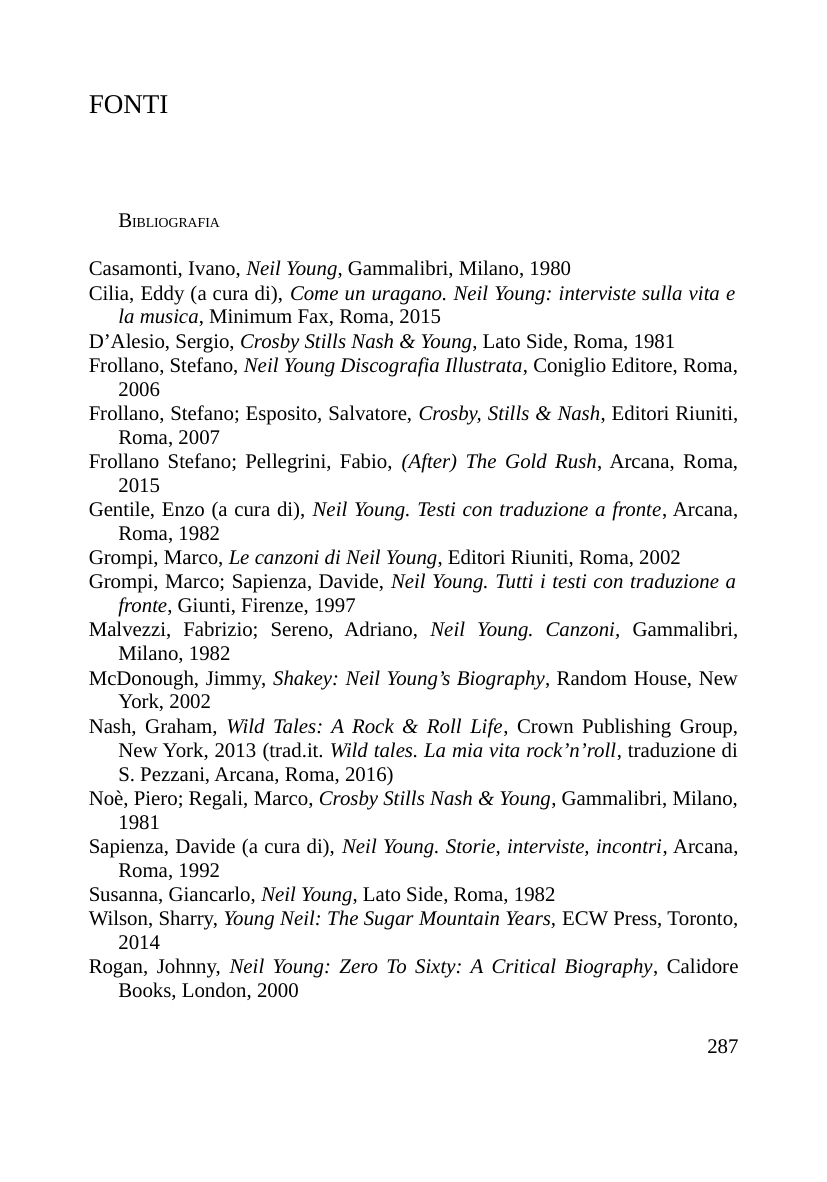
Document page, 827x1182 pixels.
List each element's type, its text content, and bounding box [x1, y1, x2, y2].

text Gentile, Enzo (a cura di), Neil Young. Testi con traduzione a fronte, Arcana, Roma, 1982 [88, 497, 738, 545]
text D’Alesio, Sergio, Crosby Stills Nash & Young, Lato Side, Roma, 1981 [88, 328, 738, 353]
text Frollano, Stefano, Neil Young Discografia Illustrata, Coniglio Editore, Roma, 2006 [88, 353, 738, 401]
text Grompi, Marco, Le canzoni di Neil Young, Editori Riuniti, Roma, 2002 [88, 545, 738, 569]
text Malvezzi, Fabrizio; Sereno, Adriano, Neil Young. Canzoni, Gammalibri, Milano, 1982 [88, 617, 738, 665]
text Sapienza, Davide (a cura di), Neil Young. Storie, interviste, incontri, Arcana, Roma, 1992 [88, 834, 738, 882]
text Wilson, Sharry, Young Neil: The Sugar Mountain Years, ECW Press, Toronto, 2014 [88, 906, 738, 954]
text Noè, Piero; Regali, Marco, Crosby Stills Nash & Young, Gammalibri, Milano, 1981 [88, 786, 738, 834]
text McDonough, Jimmy, Shakey: Neil Young’s Biography, Random House, New York, 2002 [88, 665, 738, 713]
text Casamonti, Ivano, Neil Young, Gammalibri, Milano, 1980 [88, 256, 738, 280]
text Frollano Stefano; Pellegrini, Fabio, (After) The Gold Rush, Arcana, Roma, 2015 [88, 449, 738, 497]
text Frollano, Stefano; Esposito, Salvatore, Crosby, Stills & Nash, Editori Riuniti, Roma, 2007 [88, 401, 738, 449]
text Rogan, Johnny, Neil Young: Zero To Sixty: A Critical Biography, Calidore Books, London, 2000 [88, 954, 738, 1002]
text Bibliografia [88, 208, 738, 232]
text Grompi, Marco; Sapienza, Davide, Neil Young. Tutti i testi con traduzione a fronte, Giunti, Firenze, 1997 [88, 569, 738, 617]
text Susanna, Giancarlo, Neil Young, Lato Side, Roma, 1982 [88, 882, 738, 906]
subtitle FONTI [88, 88, 738, 120]
text Cilia, Eddy (a cura di), Come un uragano. Neil Young: interviste sulla vita e la musica, Minimum Fax, Roma, 2015 [88, 280, 738, 328]
text Nash, Graham, Wild Tales: A Rock & Roll Life, Crown Publishing Group, New York, 2013 (trad.it. Wild tales. La mia vita rock’n’roll, traduzione di S. Pezzani, Arcana, Roma, 2016) [88, 713, 738, 786]
